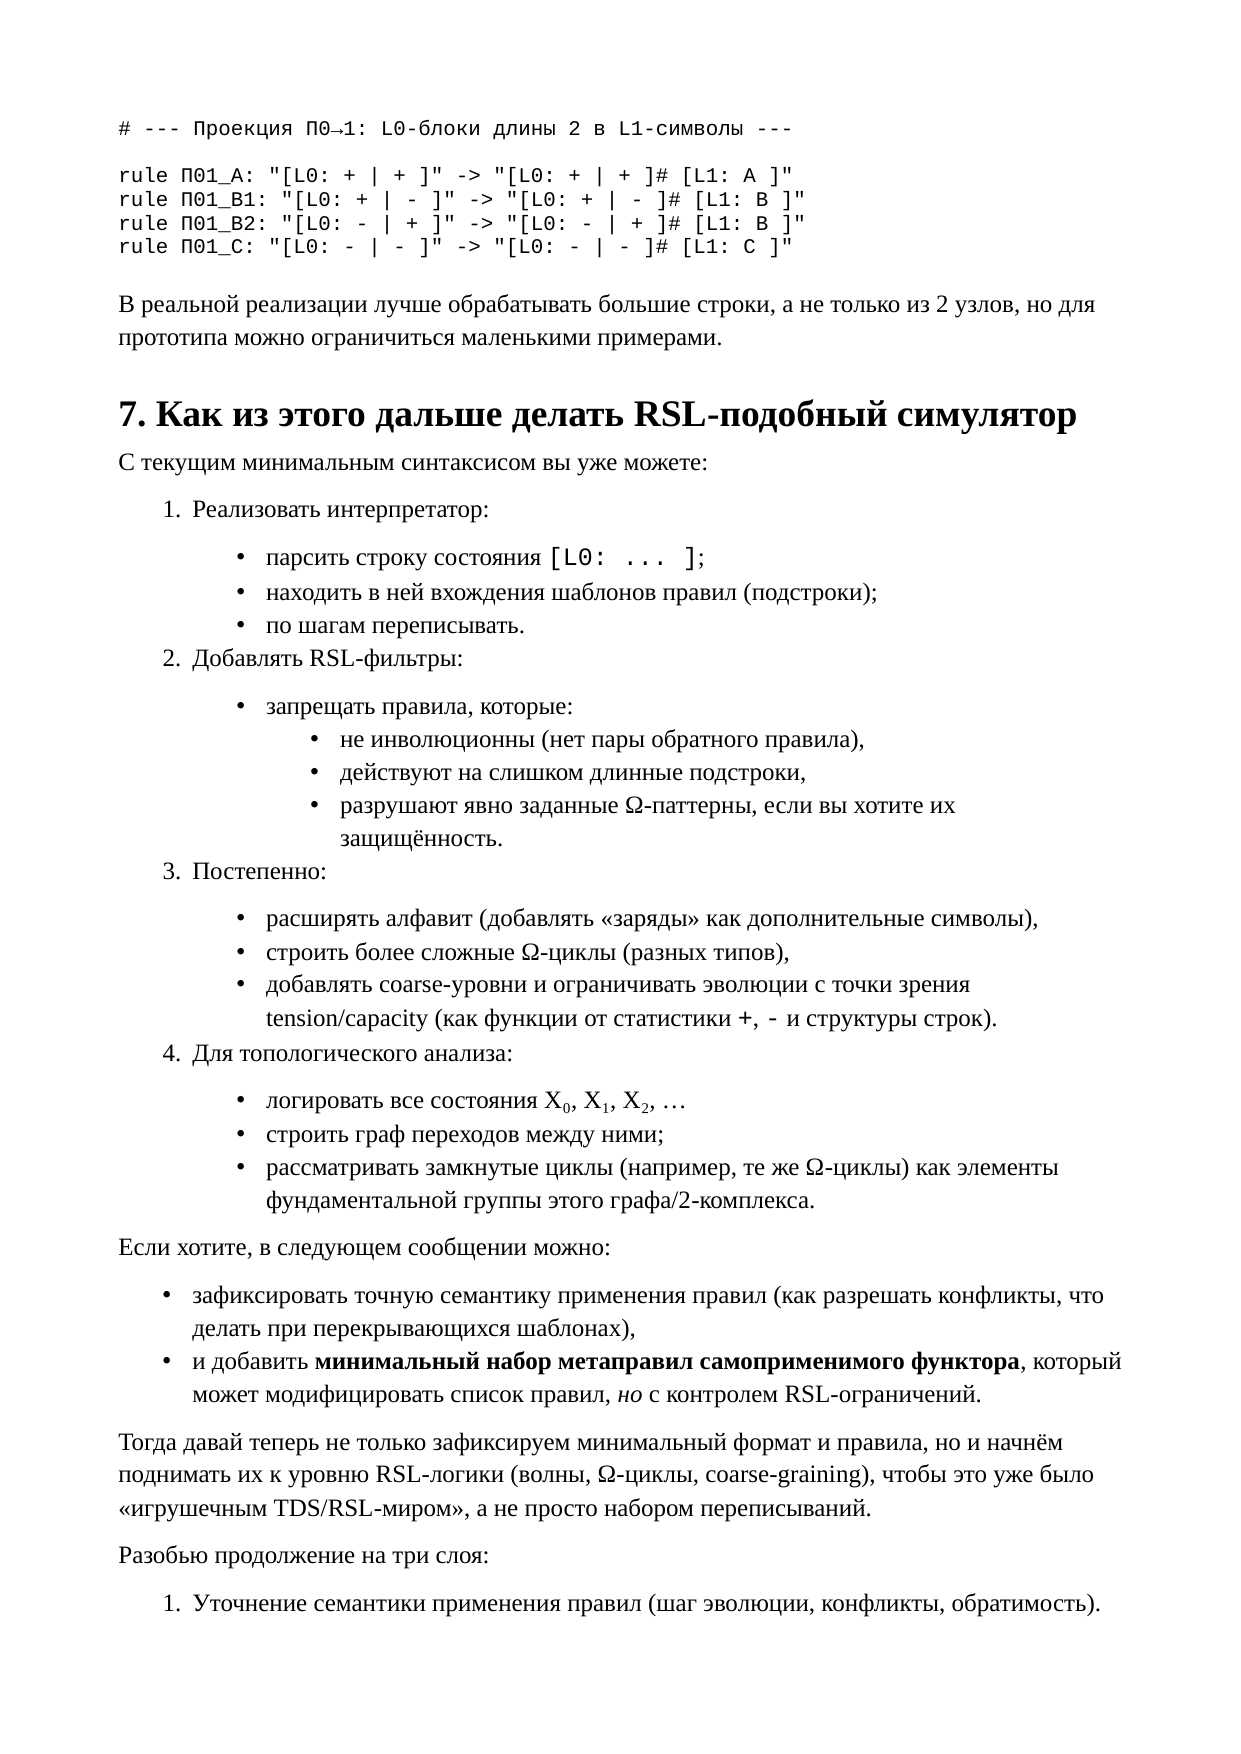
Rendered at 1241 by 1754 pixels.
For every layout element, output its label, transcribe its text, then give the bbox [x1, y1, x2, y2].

list строить более сложные Ω‑циклы (разных типов), [236, 937, 1122, 965]
list расширять алфавит (добавлять «заряды» как дополнительные символы), [236, 903, 1122, 932]
text С текущим минимальным синтаксисом вы уже можете: [118, 447, 1122, 475]
text # --- Проекция Π0→1: L0-блоки длины 2 в L1-символы --- [118, 118, 1122, 142]
text Разобью продолжение на три слоя: [118, 1540, 1122, 1569]
list парсить строку состояния [L0: ... ]; [236, 542, 1122, 573]
list действуют на слишком длинные подстроки, [310, 757, 1122, 786]
list Реализовать интерпретатор: [162, 494, 1122, 523]
text rule Π01_B2: "[L0: - | + ]" -> "[L0: - | + ]# [L1: B ]" [118, 213, 1122, 236]
list Добавлять RSL‑фильтры: [162, 643, 1122, 672]
text rule Π01_A: "[L0: + | + ]" -> "[L0: + | + ]# [L1: A ]" [118, 165, 1122, 189]
list запрещать правила, которые: [236, 691, 1122, 719]
list не инволюционны (нет пары обратного правила), [310, 724, 1122, 753]
text В реальной реализации лучше обрабатывать большие строки, а не только из 2 узлов, но для прототипа можно ограничиться маленькими примерами. [118, 289, 1122, 351]
list по шагам переписывать. [236, 610, 1122, 639]
list добавлять coarse‑уровни и ограничивать эволюции с точки зрения tension/capacity (как функции от статистики +, - и структуры строк). [236, 969, 1122, 1033]
list рассматривать замкнутые циклы (например, те же Ω‑циклы) как элементы фундаментальной группы этого графа/2‑комплекса. [236, 1152, 1122, 1213]
text Если хотите, в следующем сообщении можно: [118, 1232, 1122, 1261]
list зафиксировать точную семантику применения правил (как разрешать конфликты, что делать при перекрывающихся шаблонах), [162, 1280, 1122, 1342]
list и добавить минимальный набор метаправил самоприменимого функтора, который может модифицировать список правил, но с контролем RSL‑ограничений. [162, 1346, 1122, 1408]
subtitle 7. Как из этого дальше делать RSL‑подобный симулятор [118, 391, 1122, 434]
list Уточнение семантики применения правил (шаг эволюции, конфликты, обратимость). [162, 1588, 1122, 1617]
text Тогда давай теперь не только зафиксируем минимальный формат и правила, но и начнём поднимать их к уровню RSL‑логики (волны, Ω‑циклы, coarse‑graining), чтобы это уже было «игрушечным TDS/RSL‑миром», а не просто набором переписываний. [118, 1427, 1122, 1521]
list строить граф переходов между ними; [236, 1119, 1122, 1147]
text rule Π01_B1: "[L0: + | - ]" -> "[L0: + | - ]# [L1: B ]" [118, 189, 1122, 213]
list Постепенно: [162, 856, 1122, 885]
text rule Π01_C: "[L0: - | - ]" -> "[L0: - | - ]# [L1: C ]" [118, 236, 1122, 260]
list логировать все состояния X₀, X₁, X₂, … [236, 1086, 1122, 1114]
list находить в ней вхождения шаблонов правил (подстроки); [236, 577, 1122, 606]
list Для топологического анализа: [162, 1038, 1122, 1067]
list разрушают явно заданные Ω‑паттерны, если вы хотите их защищённость. [310, 790, 1122, 852]
